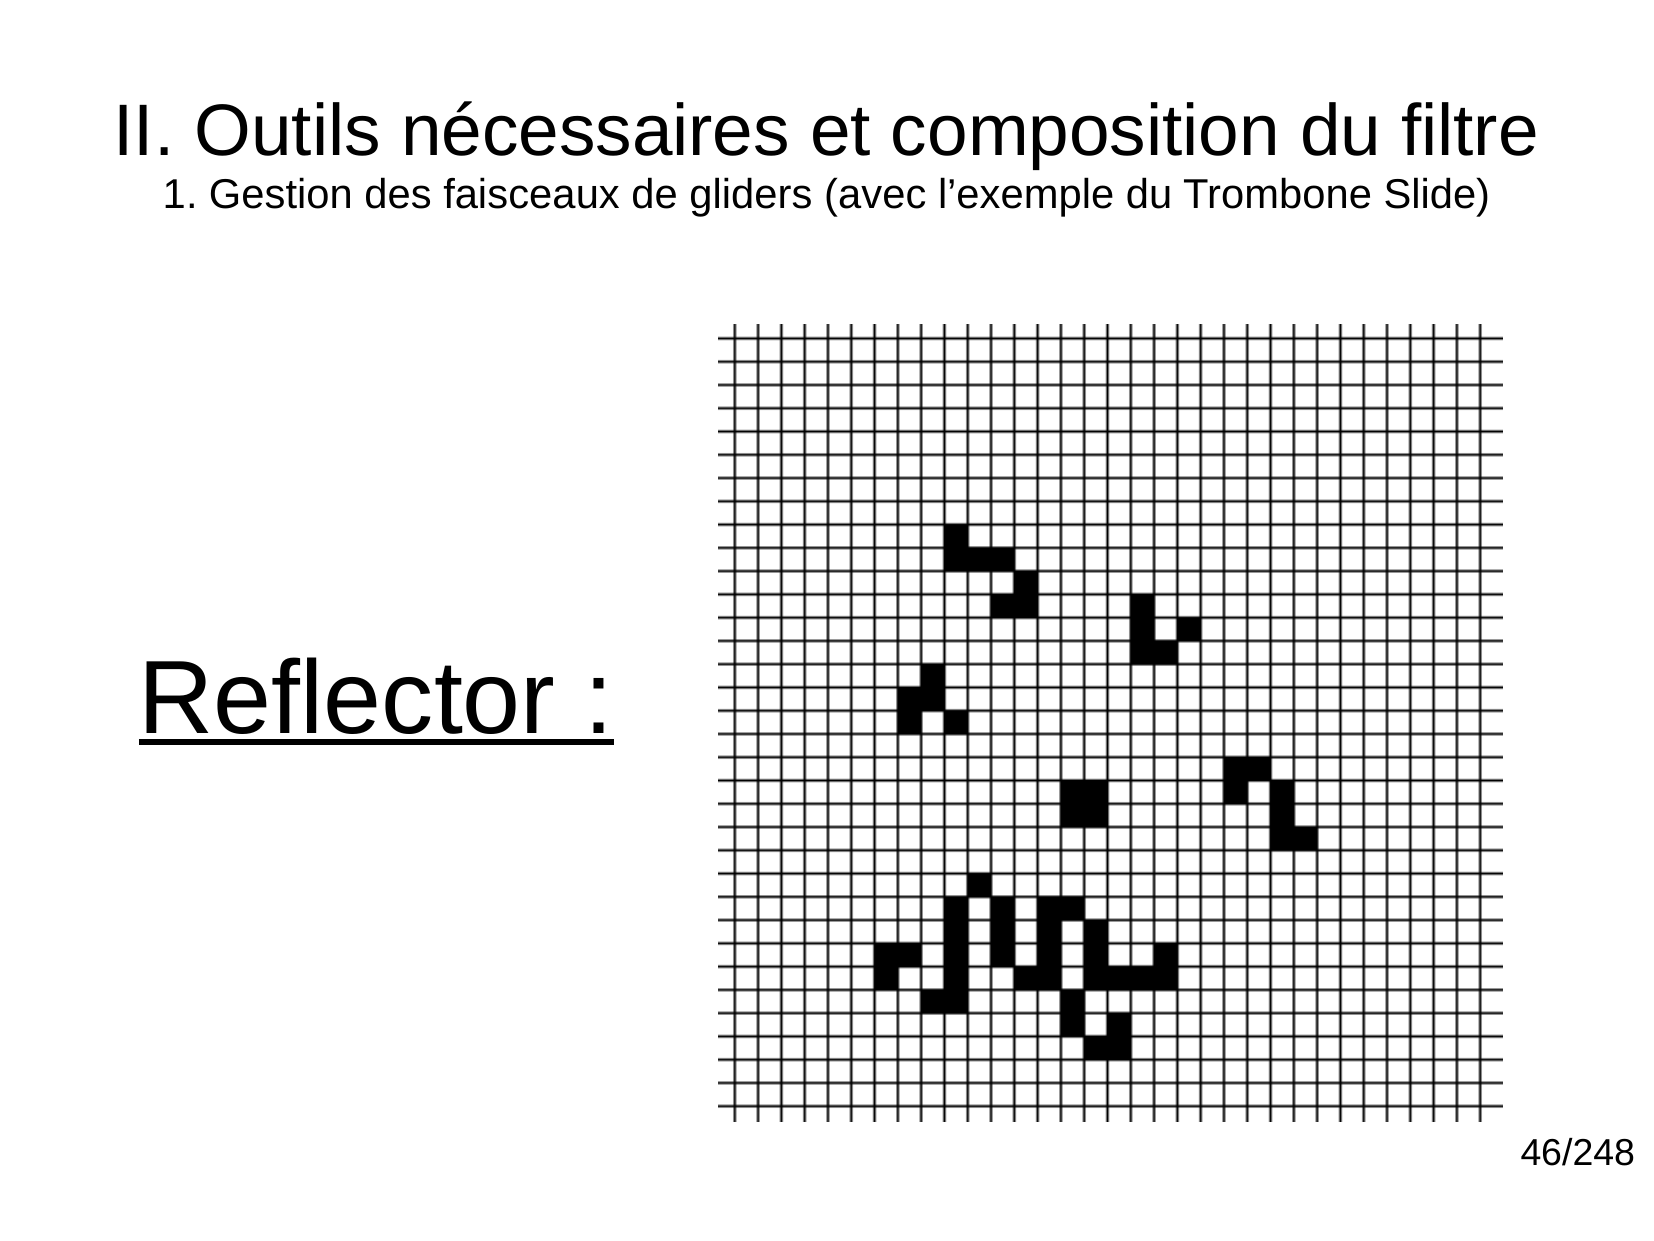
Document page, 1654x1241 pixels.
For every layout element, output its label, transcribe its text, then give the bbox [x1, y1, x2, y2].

text_box Reflector : [124, 631, 629, 763]
text_box <number>/248 [1505, 1124, 1654, 1182]
picture [718, 324, 1503, 1123]
title II. Outils nécessaires et composition du filtre 1. Gestion des faisceaux de gliders (avec l’exemple du Trombone Slide) [0, 30, 1654, 276]
